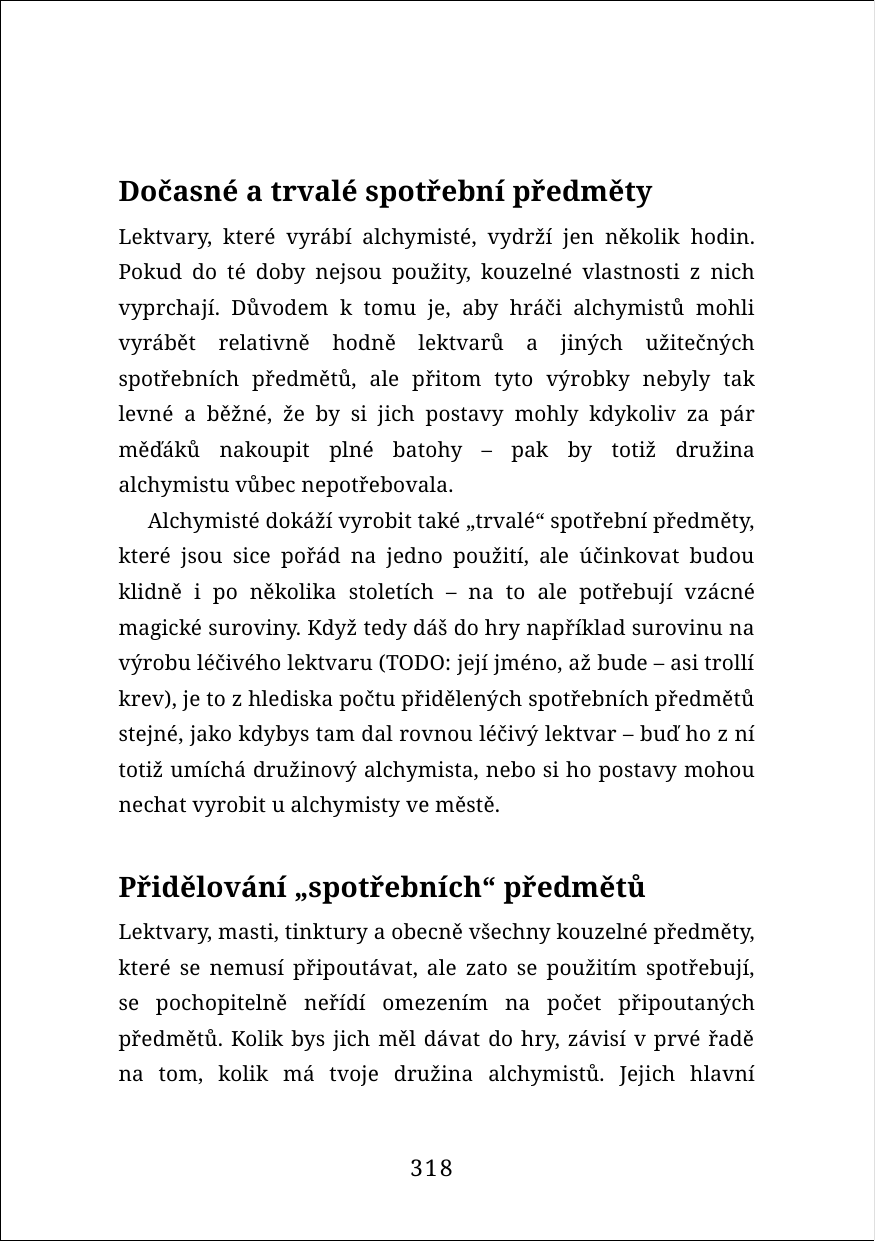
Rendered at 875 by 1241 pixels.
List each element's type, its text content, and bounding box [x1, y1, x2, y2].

subtitle Přidělování „spotřebních“ předmětů [118, 867, 756, 905]
subtitle Dočasné a trvalé spotřební předměty [118, 172, 756, 210]
text Lektvary, které vyrábí alchymisté, vydrží jen několik hodin. Pokud do té doby nejsou použity, kouzelné vlastnosti z nich vyprchají. Důvodem k tomu je, aby hráči alchymistů mohli vyrábět relativně hodně lektvarů a jiných užitečných spotřebních předmětů, ale přitom tyto výrobky nebyly tak levné a běžné, že by si jich postavy mohly kdykoliv za pár měďáků nakoupit plné batohy – pak by totiž družina alchymistu vůbec nepotřebovala. Alchymisté dokáží vyrobit také „trvalé“ spotřební předměty, které jsou sice pořád na jedno použití, ale účinkovat budou klidně i po několika stoletích – na to ale potřebují vzácné magické suroviny. Když tedy dáš do hry například surovinu na výrobu léčivého lektvaru (TODO: její jméno, až bude – asi trollí krev), je to z hlediska počtu přidělených spotřebních předmětů stejné, jako kdybys tam dal rovnou léčivý lektvar – buď ho z ní totiž umíchá družinový alchymista, nebo si ho postavy mohou nechat vyrobit u alchymisty ve městě. [118, 222, 756, 819]
text Lektvary, masti, tinktury a obecně všechny kouzelné předměty, které se nemusí připoutávat, ale zato se použitím spotřebují, se pochopitelně neřídí omezením na počet připoutaných předmětů. Kolik bys jich měl dávat do hry, závisí v prvé řadě na tom, kolik má tvoje družina alchymistů. Jejich hlavní [118, 917, 756, 1088]
